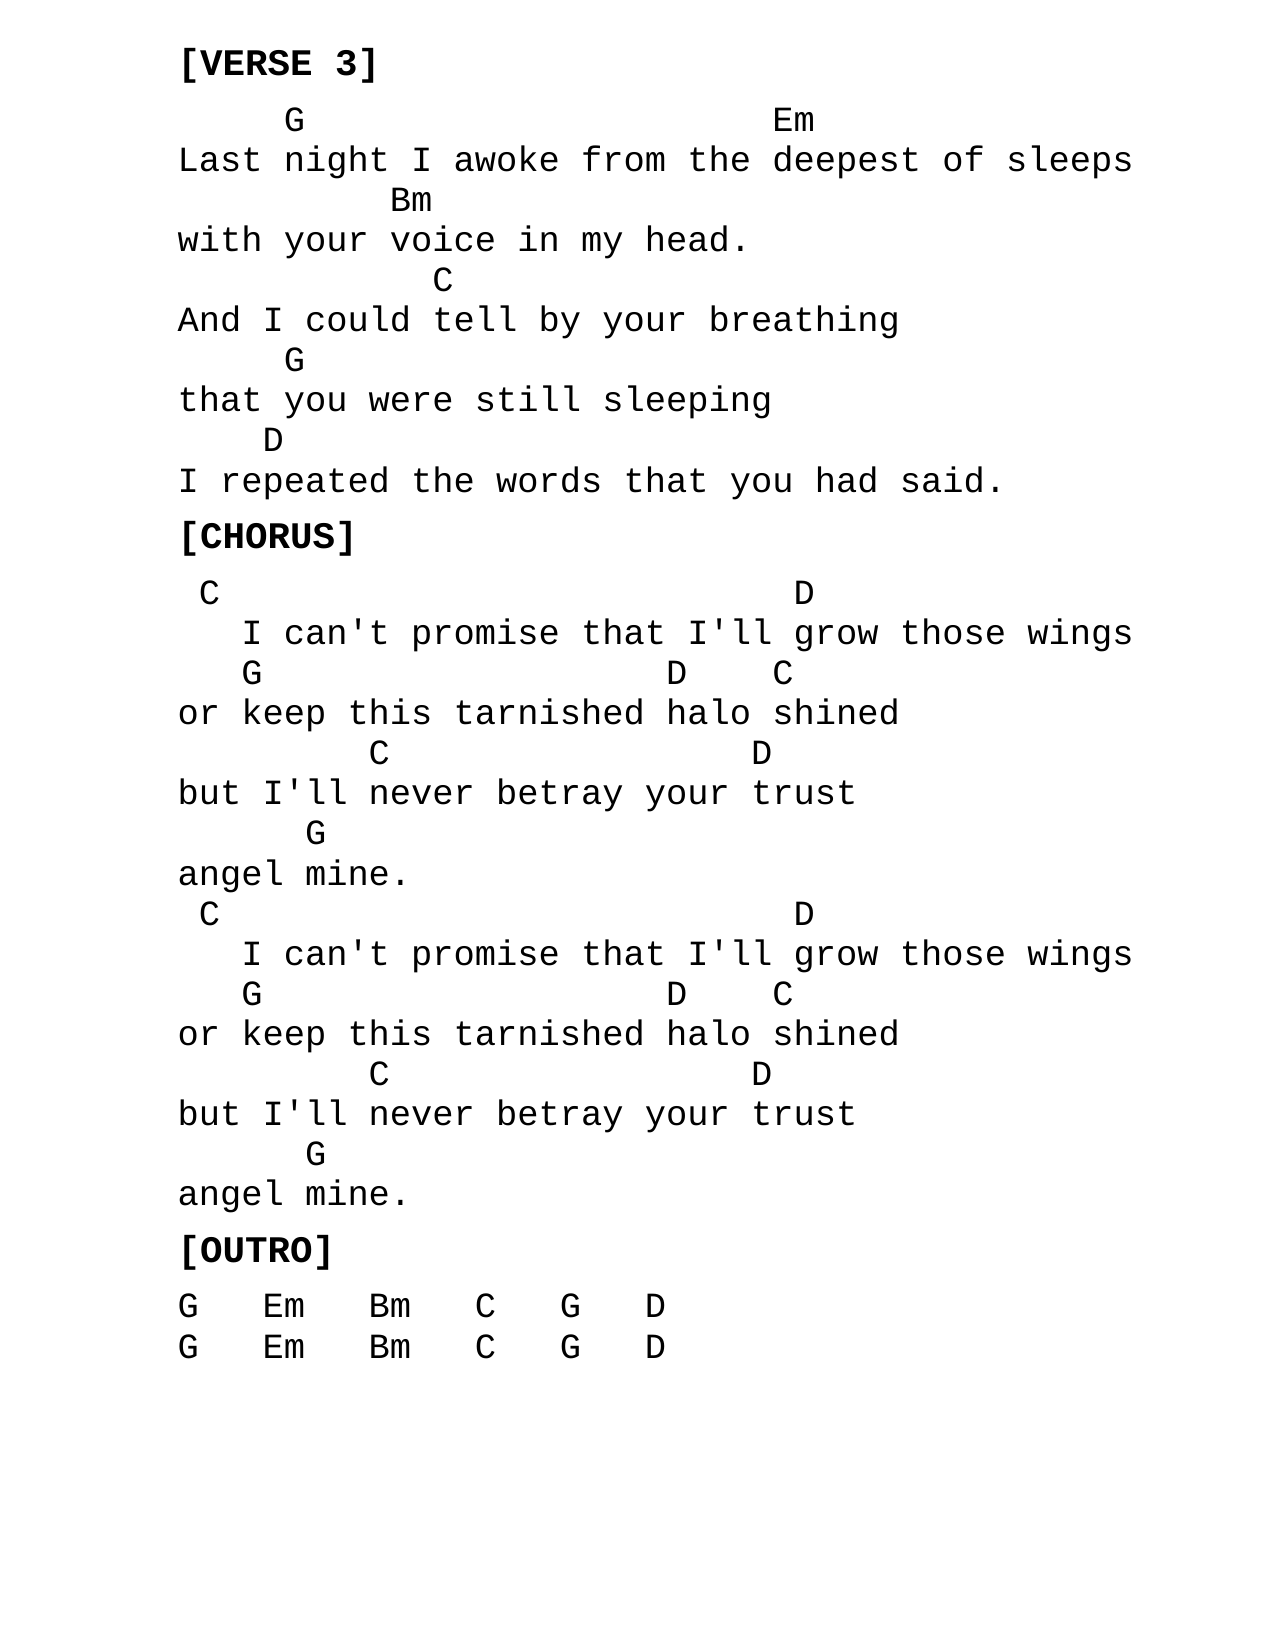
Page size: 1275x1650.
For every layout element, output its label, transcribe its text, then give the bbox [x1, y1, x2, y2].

text angel mine. [177, 1176, 1231, 1216]
text G Em Bm C G D [177, 1288, 1231, 1328]
text or keep this tarnished halo shined [177, 1016, 1231, 1056]
text that you were still sleeping [177, 382, 1231, 422]
text C D [177, 575, 1231, 615]
text Bm [177, 182, 1231, 222]
text And I could tell by your breathing [177, 302, 1231, 342]
text C D [177, 1056, 1231, 1096]
text but I'll never betray your trust [177, 1096, 1231, 1136]
subtitle [CHORUS] [177, 517, 1231, 560]
text C D [177, 735, 1231, 775]
text G [177, 342, 1231, 382]
text I can't promise that I'll grow those wings [177, 615, 1231, 655]
text C D [177, 896, 1231, 936]
text but I'll never betray your trust [177, 775, 1231, 815]
text I repeated the words that you had said. [177, 462, 1231, 503]
subtitle [OUTRO] [177, 1231, 1231, 1274]
text angel mine. [177, 855, 1231, 896]
subtitle [VERSE 3] [177, 44, 1231, 87]
text C [177, 262, 1231, 302]
text G D C [177, 655, 1231, 695]
text Last night I awoke from the deepest of sleeps [177, 142, 1231, 182]
text I can't promise that I'll grow those wings [177, 936, 1231, 976]
text G Em [177, 102, 1231, 142]
text G [177, 815, 1231, 855]
text or keep this tarnished halo shined [177, 695, 1231, 735]
text G D C [177, 976, 1231, 1016]
text D [177, 422, 1231, 462]
text with your voice in my head. [177, 222, 1231, 262]
text G [177, 1136, 1231, 1176]
text G Em Bm C G D [177, 1328, 1231, 1369]
